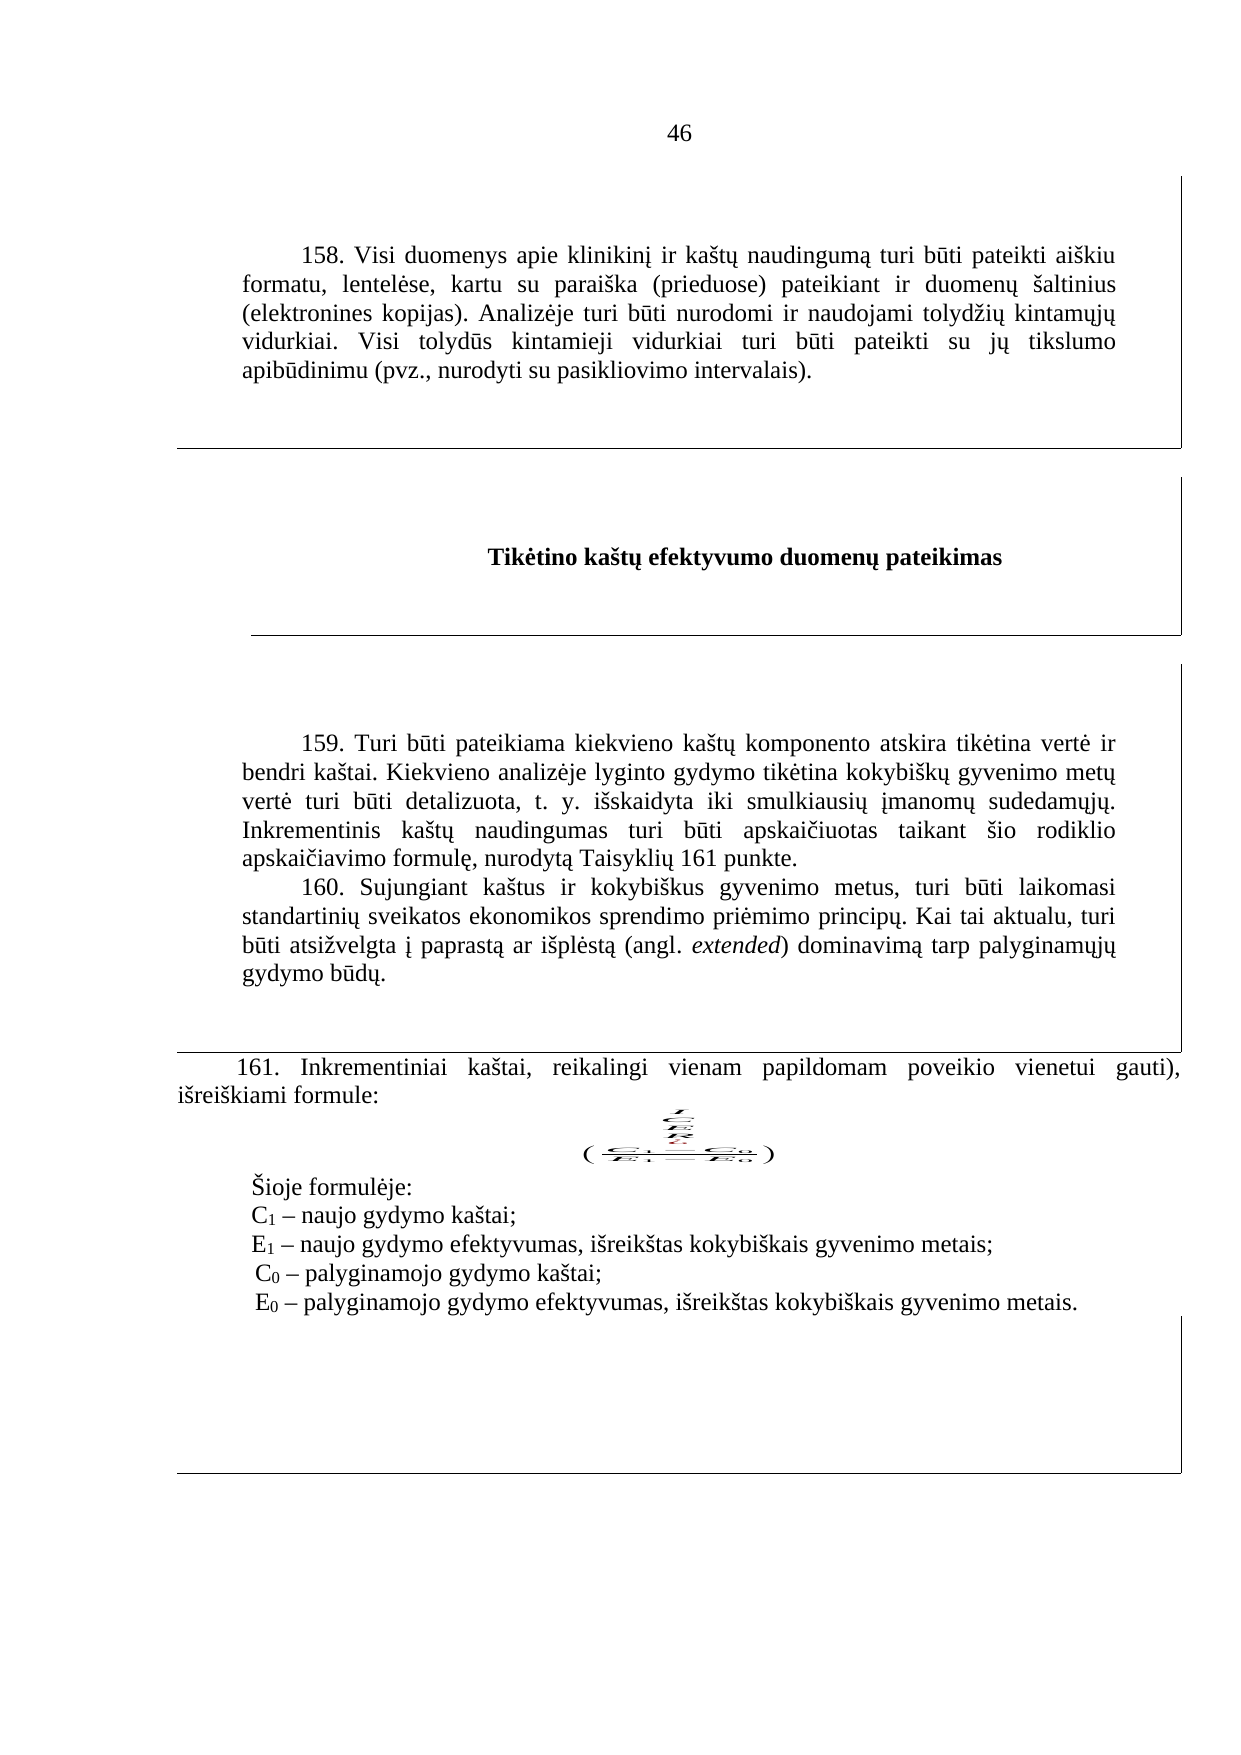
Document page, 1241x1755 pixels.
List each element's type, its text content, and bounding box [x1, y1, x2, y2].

text Šioje formulėje: [177, 1172, 1181, 1201]
text C1 – naujo gydymo kaštai; [177, 1201, 1181, 1229]
subtitle Tikėtino kaštų efektyvumo duomenų pateikimas [251, 477, 1181, 635]
text 160. Sujungiant kaštus ir kokybiškus gyvenimo metus, turi būti laikomasi standartinių sveikatos ekonomikos sprendimo priėmimo principų. Kai tai aktualu, turi būti atsižvelgta į paprastą ar išplėstą (angl. extended) dominavimą tarp palyginamųjų gydymo būdų. [177, 872, 1181, 1052]
text E0 – palyginamojo gydymo efektyvumas, išreikštas kokybiškais gyvenimo metais. [177, 1287, 1181, 1316]
text 159. Turi būti pateikiama kiekvieno kaštų komponento atskira tikėtina vertė ir bendri kaštai. Kiekvieno analizėje lyginto gydymo tikėtina kokybiškų gyvenimo metų vertė turi būti detalizuota, t. y. išskaidyta iki smulkiausių įmanomų sudedamųjų. Inkrementinis kaštų naudingumas turi būti apskaičiuotas taikant šio rodiklio apskaičiavimo formulę, nurodytą Taisyklių 161 punkte. [177, 664, 1181, 872]
text 161. Inkrementiniai kaštai, reikalingi vienam papildomam poveikio vienetui gauti), išreiškiami formule: [177, 1052, 1181, 1109]
text E1 – naujo gydymo efektyvumas, išreikštas kokybiškais gyvenimo metais; [177, 1229, 1181, 1258]
text C0 – palyginamojo gydymo kaštai; [177, 1258, 1181, 1287]
text 158. Visi duomenys apie klinikinį ir kaštų naudingumą turi būti pateikti aiškiu formatu, lentelėse, kartu su paraiška (prieduose) pateikiant ir duomenų šaltinius (elektronines kopijas). Analizėje turi būti nurodomi ir naudojami tolydžių kintamųjų vidurkiai. Visi tolydūs kintamieji vidurkiai turi būti pateikti su jų tikslumo apibūdinimu (pvz., nurodyti su pasikliovimo intervalais). [177, 176, 1181, 448]
